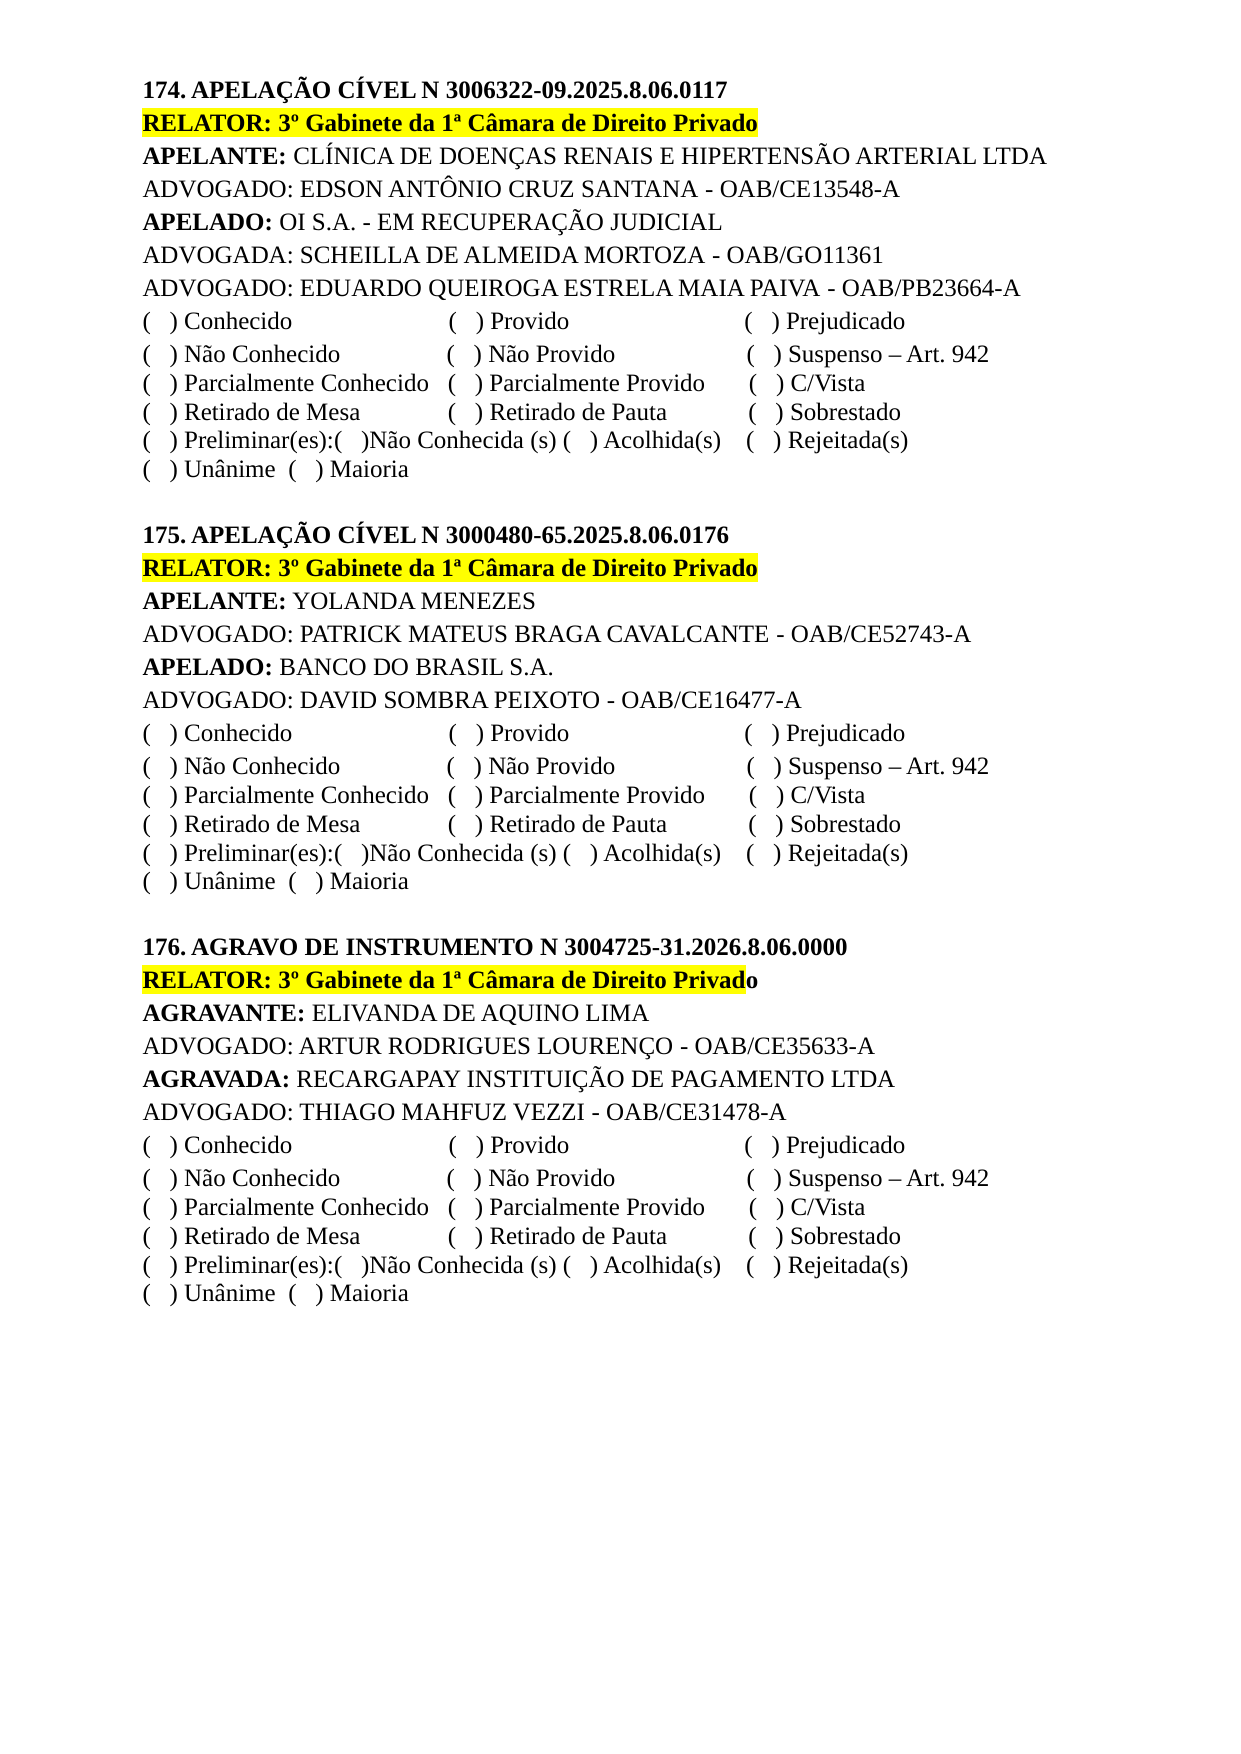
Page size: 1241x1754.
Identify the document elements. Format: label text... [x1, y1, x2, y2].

text ( ) Parcialmente Conhecido ( ) Parcialmente Provido ( ) C/Vista [142, 1192, 1158, 1221]
text ( ) Preliminar(es):( )Não Conhecida (s) ( ) Acolhida(s) ( ) Rejeitada(s) [142, 425, 1158, 454]
text ( ) Retirado de Mesa ( ) Retirado de Pauta ( ) Sobrestado [142, 809, 1158, 838]
text ( ) Unânime ( ) Maioria [142, 454, 1141, 483]
text ( ) Parcialmente Conhecido ( ) Parcialmente Provido ( ) C/Vista [142, 780, 1158, 809]
text ( ) Não Conhecido ( ) Não Provido ( ) Suspenso – Art. 942 [142, 751, 1158, 780]
text ( ) Não Conhecido ( ) Não Provido ( ) Suspenso – Art. 942 [142, 1163, 1158, 1192]
text ( ) Retirado de Mesa ( ) Retirado de Pauta ( ) Sobrestado [142, 397, 1158, 425]
text ( ) Retirado de Mesa ( ) Retirado de Pauta ( ) Sobrestado [142, 1221, 1158, 1250]
text ( ) Unânime ( ) Maioria [142, 866, 1141, 895]
text 176. AGRAVO DE INSTRUMENTO N 3004725-31.2026.8.06.0000 RELATOR: 3º Gabinete da 1ª Câmara de Direito Privado AGRAVANTE: ELIVANDA DE AQUINO LIMA ADVOGADO: ARTUR RODRIGUES LOURENÇO - OAB/CE35633-A AGRAVADA: RECARGAPAY INSTITUIÇÃO DE PAGAMENTO LTDA ADVOGADO: THIAGO MAHFUZ VEZZI - OAB/CE31478-A ( ) Conhecido ( ) Provido ( ) Prejudicado [142, 932, 1141, 1159]
text ( ) Não Conhecido ( ) Não Provido ( ) Suspenso – Art. 942 [142, 339, 1158, 368]
text ( ) Unânime ( ) Maioria [142, 1278, 1141, 1307]
text 174. APELAÇÃO CÍVEL N 3006322-09.2025.8.06.0117 RELATOR: 3º Gabinete da 1ª Câmara de Direito Privado APELANTE: CLÍNICA DE DOENÇAS RENAIS E HIPERTENSÃO ARTERIAL LTDA ADVOGADO: EDSON ANTÔNIO CRUZ SANTANA - OAB/CE13548-A APELADO: OI S.A. - EM RECUPERAÇÃO JUDICIAL ADVOGADA: SCHEILLA DE ALMEIDA MORTOZA - OAB/GO11361 ADVOGADO: EDUARDO QUEIROGA ESTRELA MAIA PAIVA - OAB/PB23664-A ( ) Conhecido ( ) Provido ( ) Prejudicado [142, 75, 1141, 335]
text 175. APELAÇÃO CÍVEL N 3000480-65.2025.8.06.0176 RELATOR: 3º Gabinete da 1ª Câmara de Direito Privado APELANTE: YOLANDA MENEZES ADVOGADO: PATRICK MATEUS BRAGA CAVALCANTE - OAB/CE52743-A APELADO: BANCO DO BRASIL S.A. ADVOGADO: DAVID SOMBRA PEIXOTO - OAB/CE16477-A ( ) Conhecido ( ) Provido ( ) Prejudicado [142, 520, 1141, 747]
text ( ) Preliminar(es):( )Não Conhecida (s) ( ) Acolhida(s) ( ) Rejeitada(s) [142, 1250, 1158, 1278]
text ( ) Parcialmente Conhecido ( ) Parcialmente Provido ( ) C/Vista [142, 368, 1158, 397]
text ( ) Preliminar(es):( )Não Conhecida (s) ( ) Acolhida(s) ( ) Rejeitada(s) [142, 838, 1158, 866]
